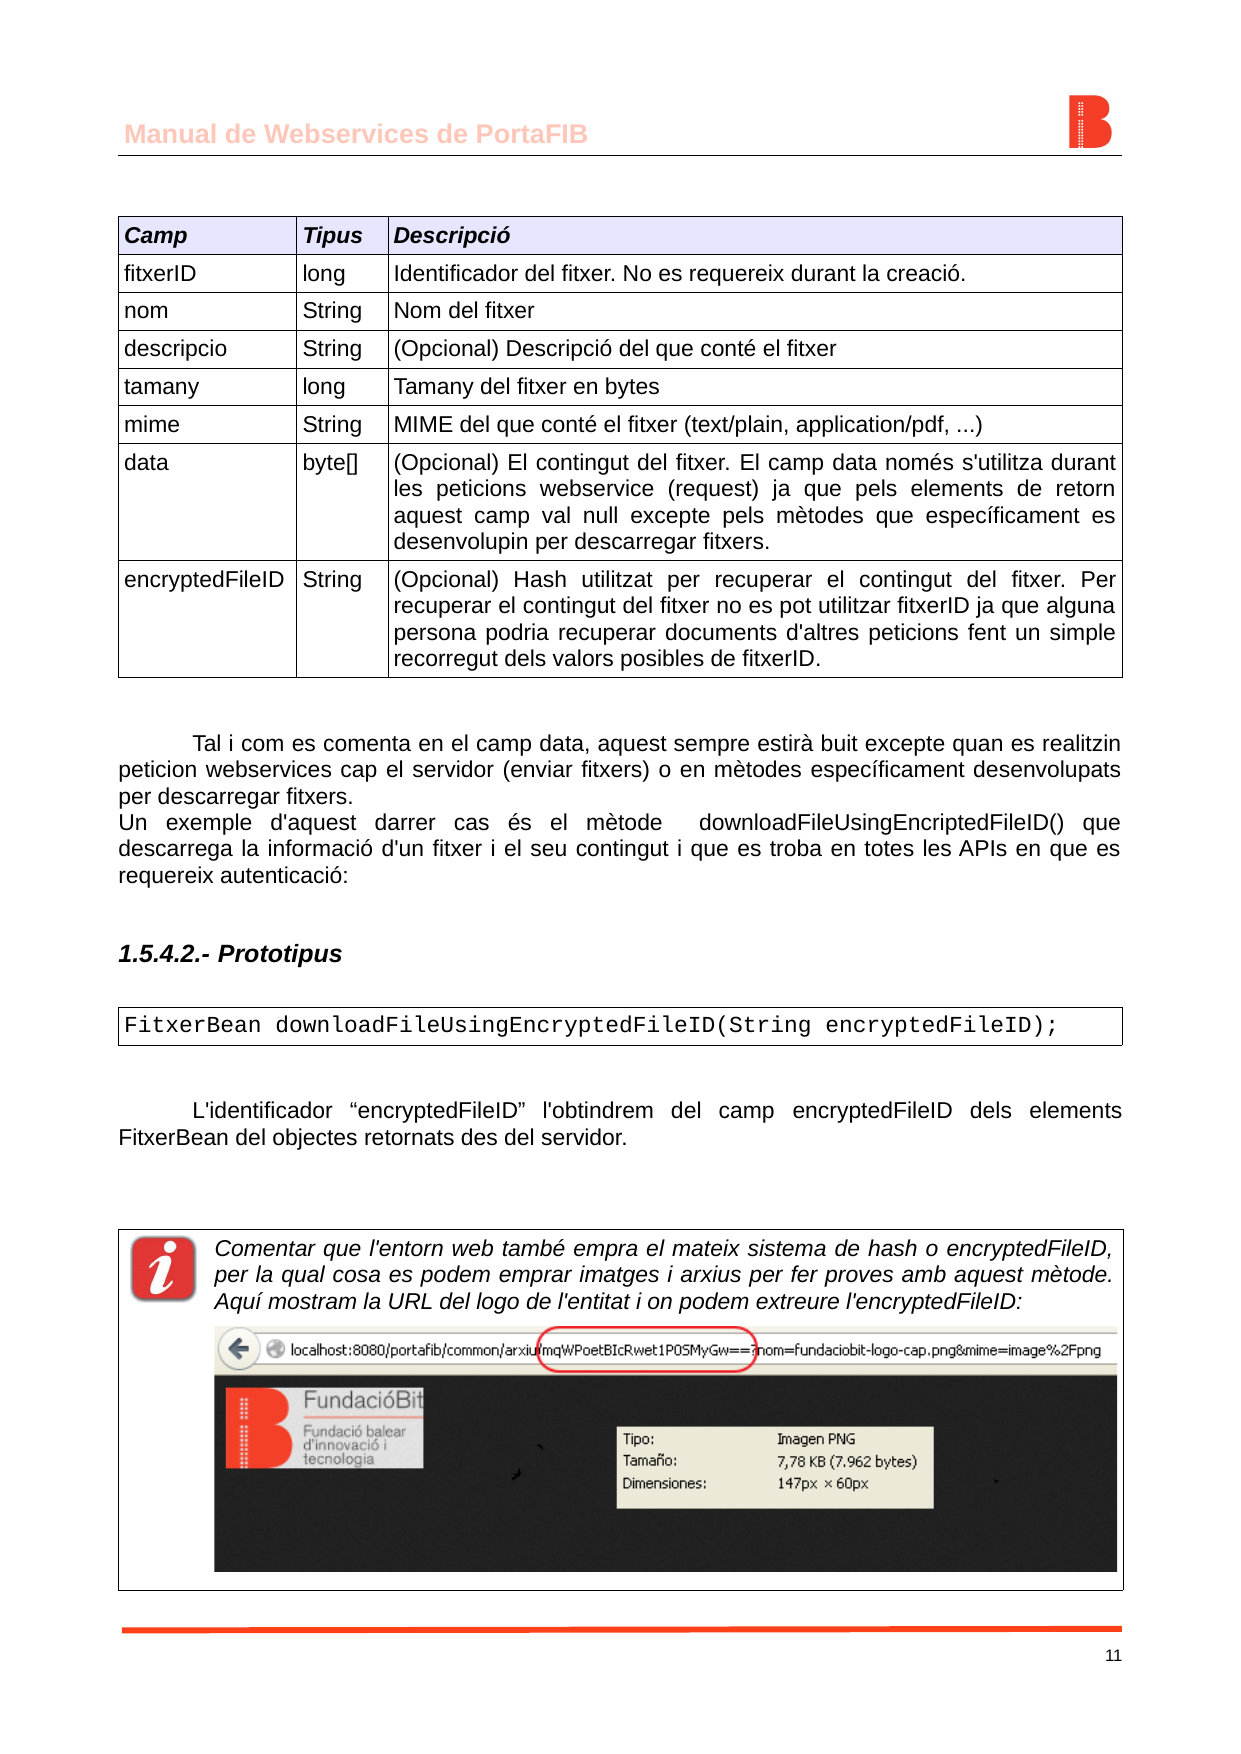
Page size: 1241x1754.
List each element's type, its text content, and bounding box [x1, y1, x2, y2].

table_cell fitxerID [119, 255, 296, 292]
subtitle Prototipus [118, 939, 1122, 968]
table_cell data [119, 444, 296, 560]
table_header Comentar que l'entorn web també empra el mateix sistema de hash o encryptedFileID, per la qual cosa es podem emprar imatges i arxius per fer proves amb aquest mètode. Aquí mostram la URL del logo de l'entitat i on podem extreure l'encryptedFileID: [209, 1230, 1123, 1590]
table_cell String [297, 406, 388, 443]
picture [214, 1326, 1118, 1572]
table_header FitxerBean downloadFileUsingEncryptedFileID(String encryptedFileID); [119, 1008, 1122, 1044]
text Un exemple d'aquest darrer cas és el mètode downloadFileUsingEncriptedFileID() que descarrega la informació d'un fitxer i el seu contingut i que es troba en totes les APIs en que es requereix autenticació: [118, 809, 1122, 888]
table_cell descripcio [119, 331, 296, 367]
picture [129, 1235, 198, 1303]
text L'identificador “encryptedFileID” l'obtindrem del camp encryptedFileID dels elements FitxerBean del objectes retornats des del servidor. [118, 1097, 1122, 1150]
table_cell String [297, 331, 388, 367]
table_cell Tamany del fitxer en bytes [389, 369, 1122, 405]
table_cell byte[] [297, 444, 388, 560]
picture [1063, 94, 1117, 150]
table_cell MIME del que conté el fitxer (text/plain, application/pdf, ...) [389, 406, 1122, 443]
table_header Descripció [389, 217, 1122, 254]
text Tal i com es comenta en el camp data, aquest sempre estirà buit excepte quan es realitzin peticion webservices cap el servidor (enviar fitxers) o en mètodes específicament desenvolupats per descarregar fitxers. [118, 730, 1122, 809]
table_header Tipus [297, 217, 388, 254]
table_cell (Opcional) Hash utilitzat per recuperar el contingut del fitxer. Per recuperar el contingut del fitxer no es pot utilitzar fitxerID ja que alguna persona podria recuperar documents d'altres peticions fent un simple recorregut dels valors posibles de fitxerID. [389, 561, 1122, 677]
table_cell mime [119, 406, 296, 443]
table_cell long [297, 369, 388, 405]
table_cell (Opcional) Descripció del que conté el fitxer [389, 331, 1122, 367]
table_cell encryptedFileID [119, 561, 296, 677]
table_header [119, 1230, 209, 1590]
table_cell (Opcional) El contingut del fitxer. El camp data només s'utilitza durant les peticions webservice (request) ja que pels elements de retorn aquest camp val null excepte pels mètodes que específicament es desenvolupin per descarregar fitxers. [389, 444, 1122, 560]
table_header Camp [119, 217, 296, 254]
table_cell String [297, 293, 388, 329]
table_cell String [297, 561, 388, 677]
table_cell long [297, 255, 388, 292]
table_cell Nom del fitxer [389, 293, 1122, 329]
table_cell nom [119, 293, 296, 329]
table_cell Identificador del fitxer. No es requereix durant la creació. [389, 255, 1122, 292]
table_cell tamany [119, 369, 296, 405]
